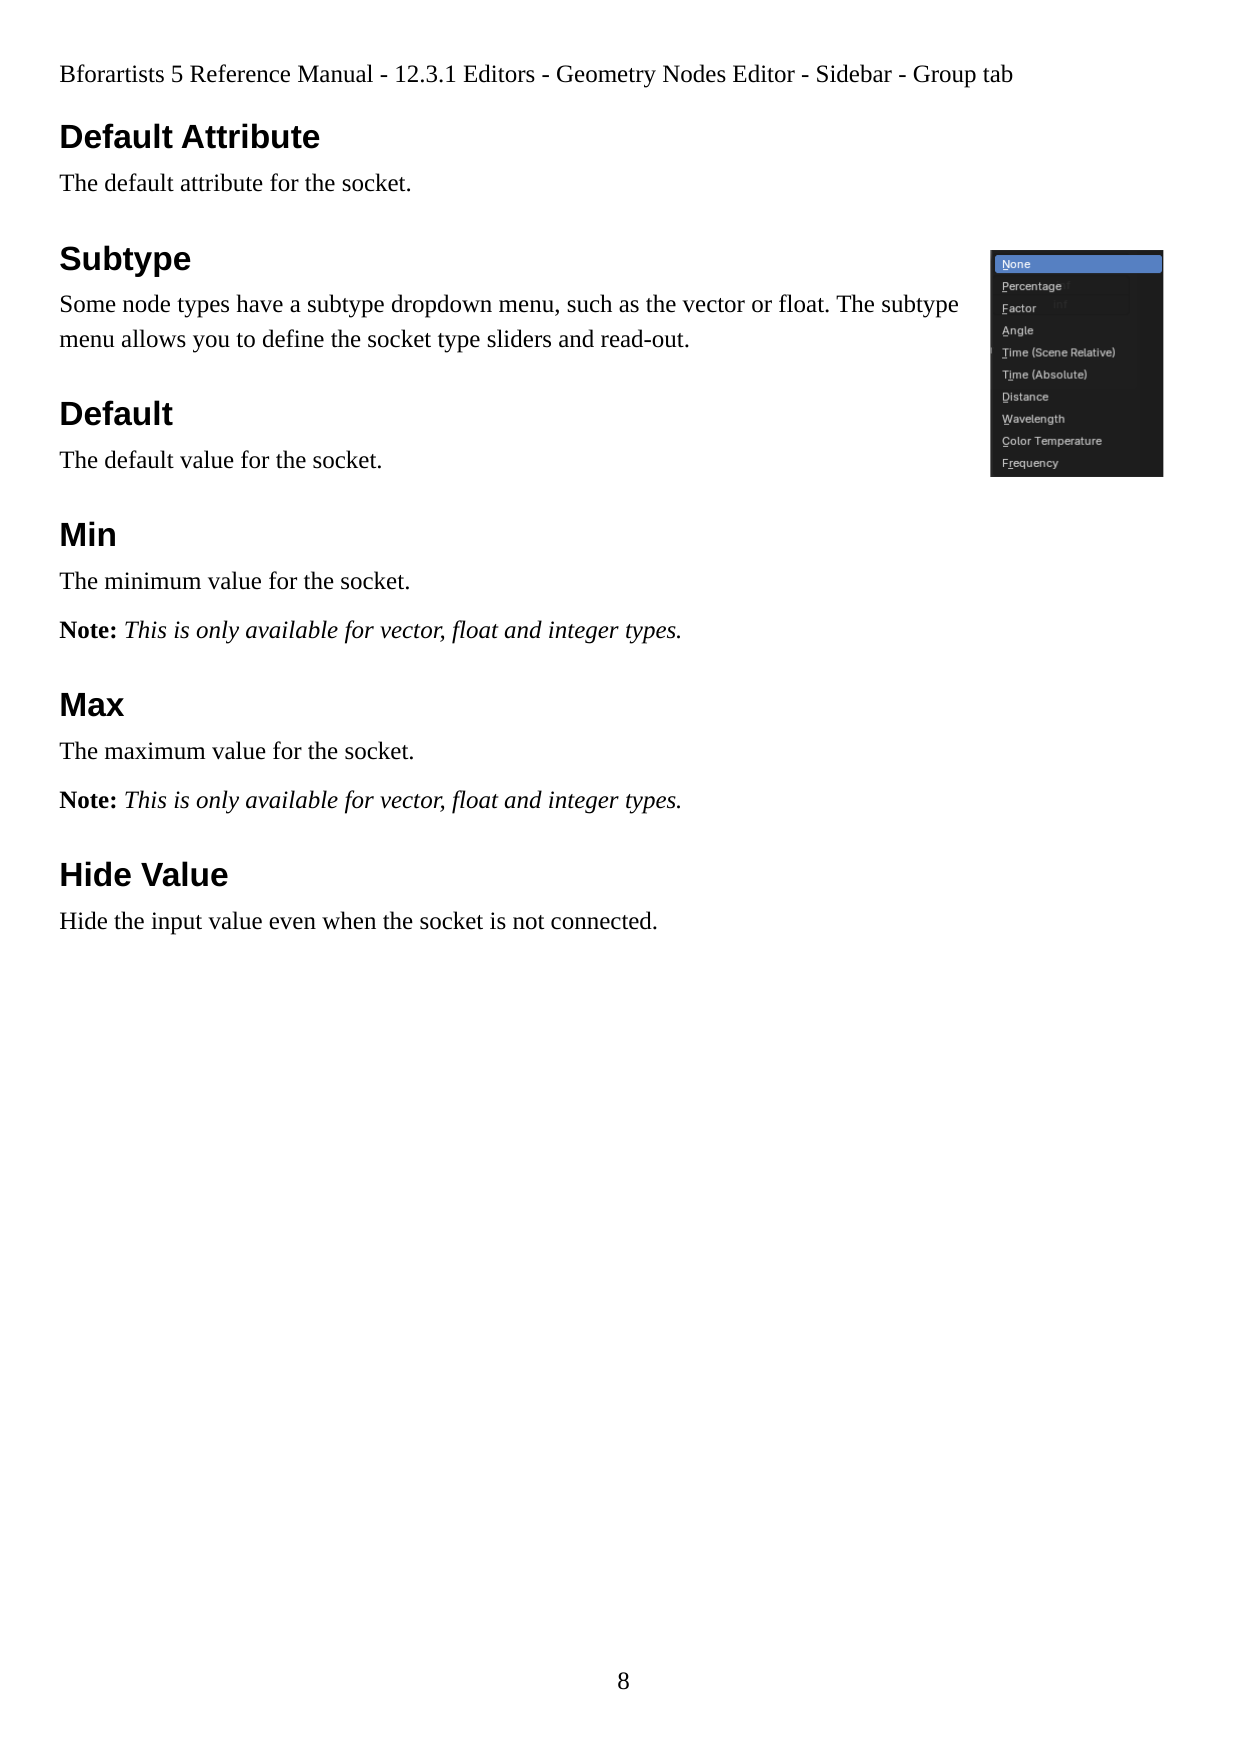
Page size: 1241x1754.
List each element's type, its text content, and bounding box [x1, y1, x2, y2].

subtitle Subtype [59, 238, 1181, 277]
text The minimum value for the socket. [59, 566, 1181, 595]
subtitle [1164, 394, 1181, 432]
subtitle Min [59, 515, 1181, 553]
subtitle Max [59, 685, 1181, 724]
text Hide the input value even when the socket is not connected. [59, 906, 1181, 935]
subtitle Default Attribute [59, 117, 1181, 156]
subtitle Default [59, 394, 990, 432]
text The default value for the socket. [59, 445, 990, 474]
text Note: This is only available for vector, float and integer types. [59, 615, 1181, 644]
text The default attribute for the socket. [59, 168, 1181, 197]
text The maximum value for the socket. [59, 736, 1181, 765]
text Note: This is only available for vector, float and integer types. [59, 785, 1181, 814]
subtitle Hide Value [59, 855, 1181, 894]
picture [990, 250, 1164, 477]
text Some node types have a subtype dropdown menu, such as the vector or float. The subtype menu allows you to define the socket type sliders and read-out. [59, 289, 990, 353]
